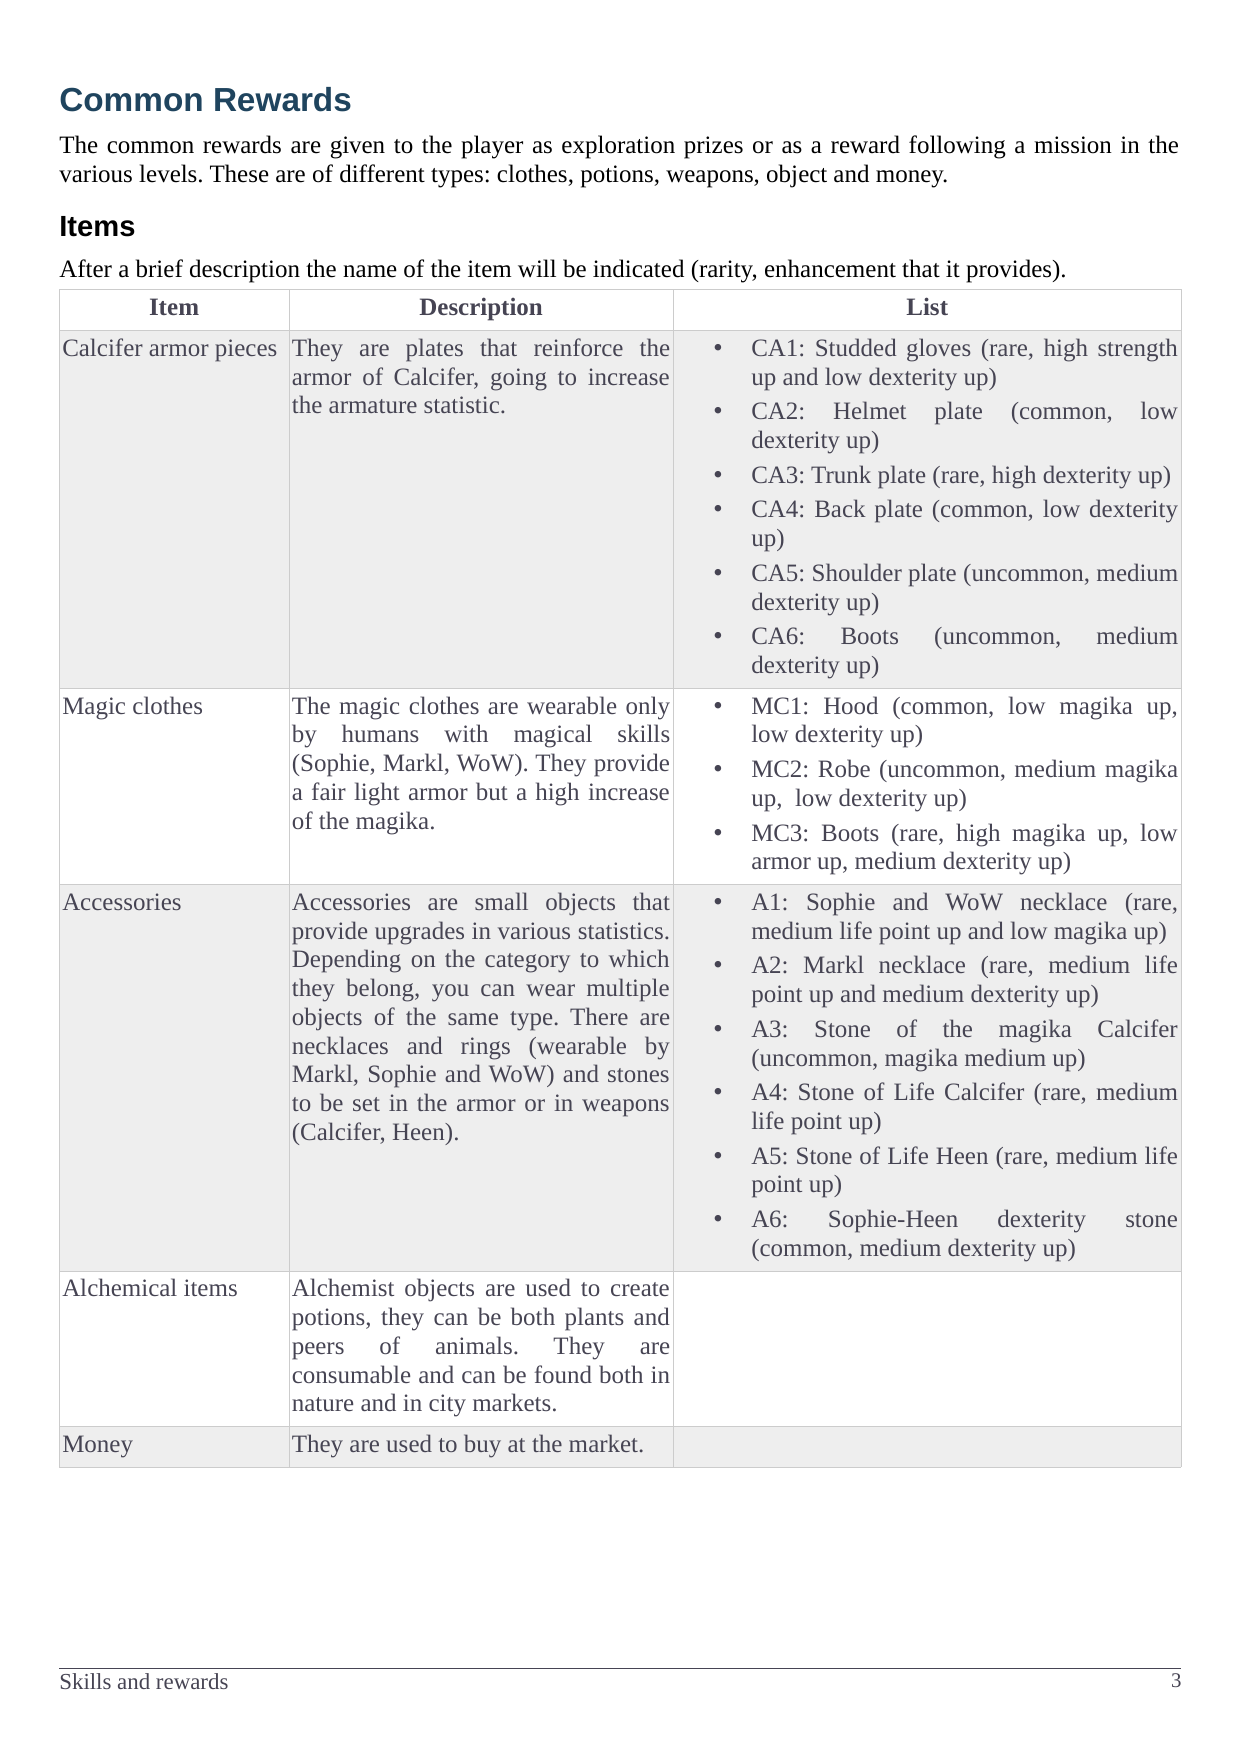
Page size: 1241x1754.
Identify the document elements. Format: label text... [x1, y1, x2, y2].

table_cell MC1: Hood (common, low magika up, low dexterity up) MC2: Robe (uncommon, medium magika up, low dexterity up) MC3: Boots (rare, high magika up, low armor up, medium dexterity up) [674, 689, 1181, 884]
table_cell [674, 1427, 1181, 1467]
table_header Item [60, 290, 289, 330]
table_cell Accessories are small objects that provide upgrades in various statistics. Depending on the category to which they belong, you can wear multiple objects of the same type. There are necklaces and rings (wearable by Markl, Sophie and WoW) and stones to be set in the armor or in weapons (Calcifer, Heen). [290, 885, 673, 1271]
table_cell A1: Sophie and WoW necklace (rare, medium life point up and low magika up) A2: Markl necklace (rare, medium life point up and medium dexterity up) A3: Stone of the magika Calcifer (uncommon, magika medium up) A4: Stone of Life Calcifer (rare, medium life point up) A5: Stone of Life Heen (rare, medium life point up) A6: Sophie-Heen dexterity stone (common, medium dexterity up) [674, 885, 1181, 1271]
table_cell The magic clothes are wearable only by humans with magical skills (Sophie, Markl, WoW). They provide a fair light armor but a high increase of the magika. [290, 689, 673, 884]
table_cell They are used to buy at the market. [290, 1427, 673, 1467]
table_cell Alchemist objects are used to create potions, they can be both plants and peers of animals. They are consumable and can be found both in nature and in city markets. [290, 1272, 673, 1426]
table_cell [674, 1272, 1181, 1426]
table_cell Magic clothes [60, 689, 289, 884]
table_cell Money [60, 1427, 289, 1467]
table_cell Accessories [60, 885, 289, 1271]
text After a brief description the name of the item will be indicated (rarity, enhancement that it provides). [59, 254, 1181, 283]
table_cell They are plates that reinforce the armor of Calcifer, going to increase the armature statistic. [290, 331, 673, 688]
table_cell Calcifer armor pieces [60, 331, 289, 688]
subtitle Items [59, 208, 1181, 242]
table_cell Alchemical items [60, 1272, 289, 1426]
subtitle Common Rewards [59, 80, 1181, 118]
table_header Description [290, 290, 673, 330]
table_cell CA1: Studded gloves (rare, high strength up and low dexterity up) CA2: Helmet plate (common, low dexterity up) CA3: Trunk plate (rare, high dexterity up) CA4: Back plate (common, low dexterity up) CA5: Shoulder plate (uncommon, medium dexterity up) CA6: Boots (uncommon, medium dexterity up) [674, 331, 1181, 688]
text The common rewards are given to the player as exploration prizes or as a reward following a mission in the various levels. These are of different types: clothes, potions, weapons, object and money. [59, 131, 1181, 188]
table_header List [674, 290, 1181, 330]
